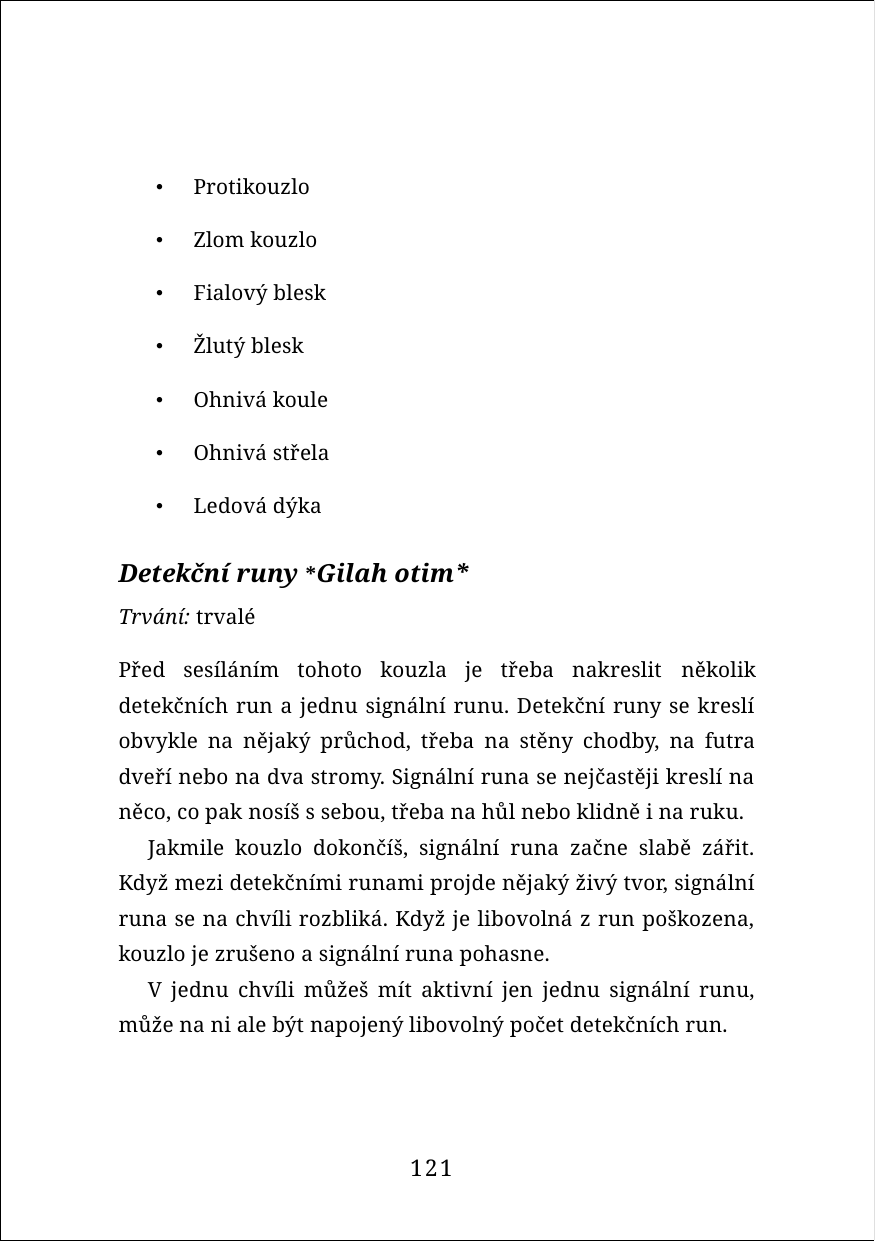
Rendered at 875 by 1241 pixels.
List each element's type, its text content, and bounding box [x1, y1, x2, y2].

list Protikouzlo [156, 172, 756, 200]
text Před sesíláním tohoto kouzla je třeba nakreslit několik detekčních run a jednu signální runu. Detekční runy se kreslí obvykle na nějaký průchod, třeba na stěny chodby, na futra dveří nebo na dva stromy. Signální runa se nejčastěji kreslí na něco, co pak nosíš s sebou, třeba na hůl nebo klidně i na ruku. Jakmile kouzlo dokončíš, signální runa začne slabě zářit. Když mezi detekčními runami projde nějaký živý tvor, signální runa se na chvíli rozbliká. Když je libovolná z run poškozena, kouzlo je zrušeno a signální runa pohasne. V jednu chvíli můžeš mít aktivní jen jednu signální runu, může na ni ale být napojený libovolný počet detekčních run. [118, 655, 756, 1039]
list Žlutý blesk [156, 331, 756, 360]
list Fialový blesk [156, 278, 756, 307]
list Ledová dýka [156, 491, 756, 519]
list Zlom kouzlo [156, 225, 756, 253]
text Trvání: trvalé [118, 602, 756, 630]
list Ohnivá střela [156, 438, 756, 466]
list Ohnivá koule [156, 385, 756, 413]
subtitle Detekční runy *Gilah otim* [118, 556, 756, 590]
